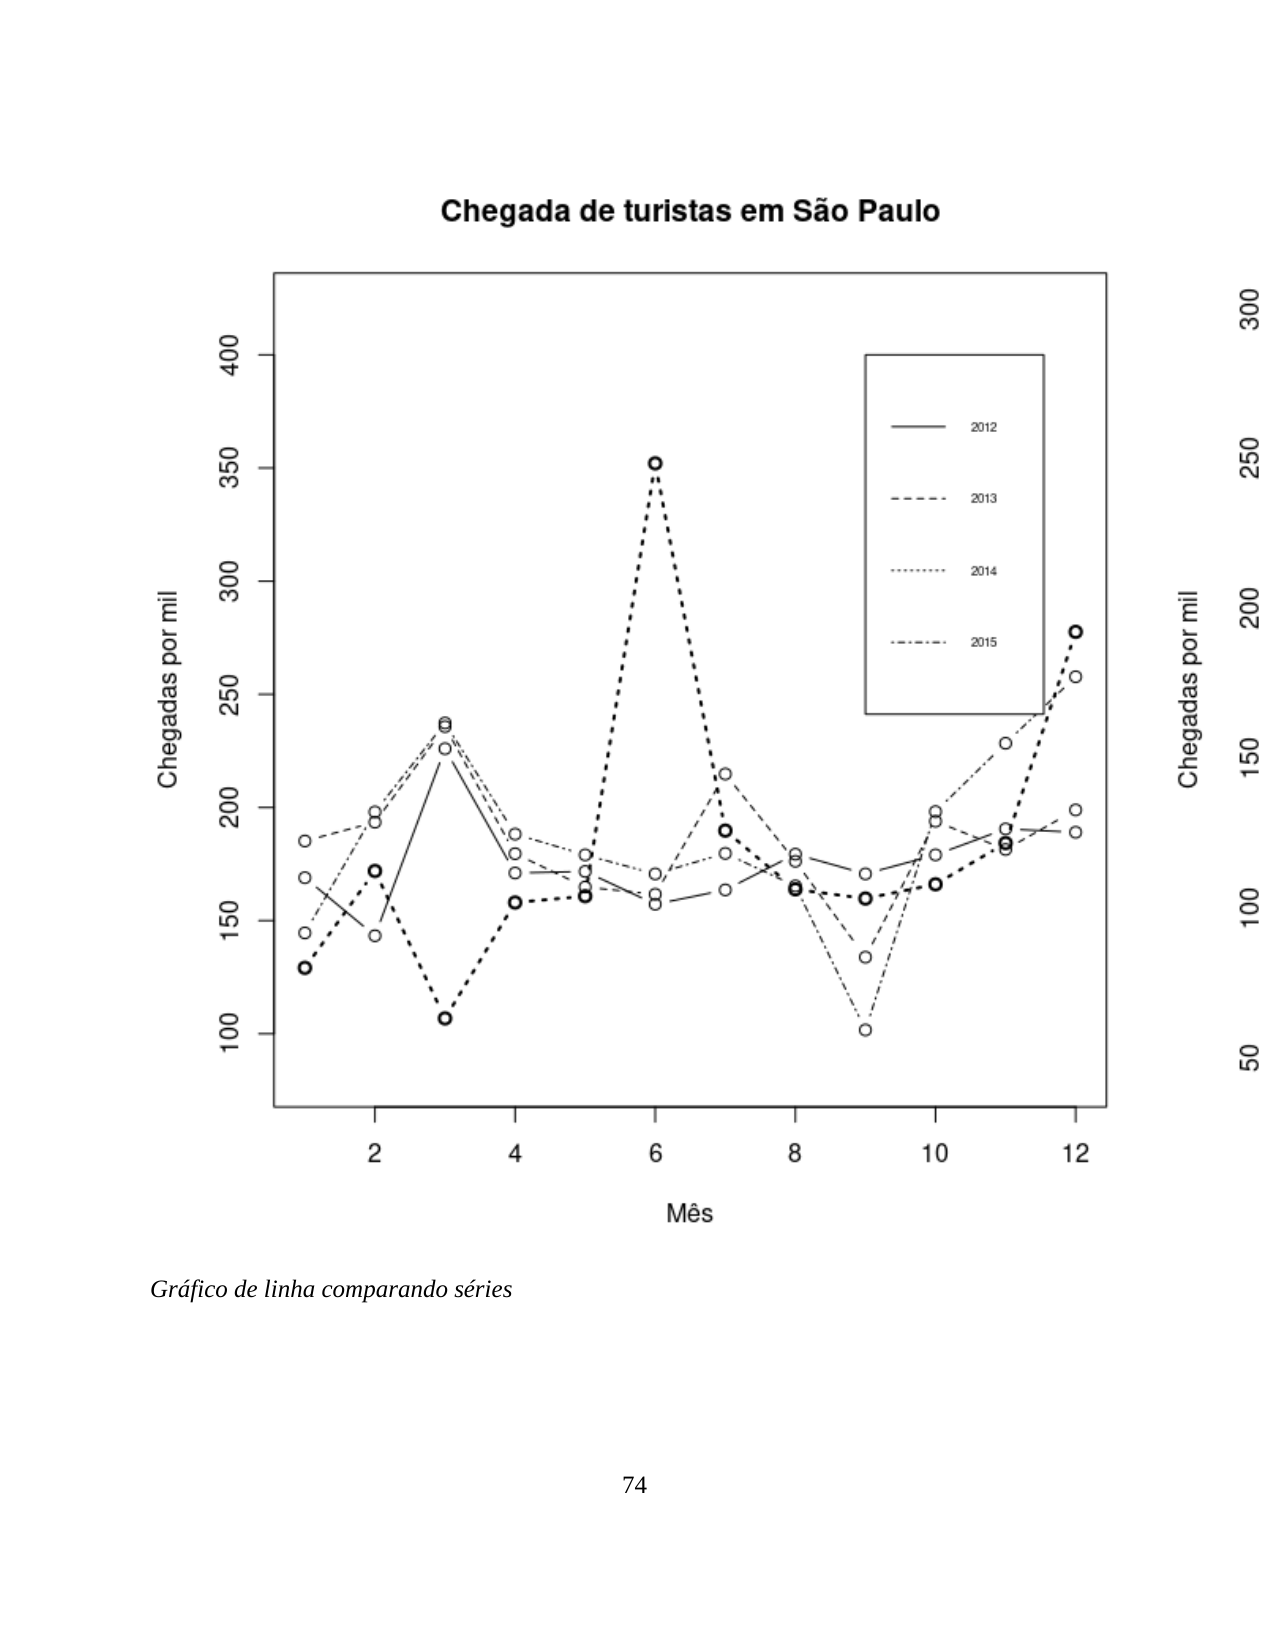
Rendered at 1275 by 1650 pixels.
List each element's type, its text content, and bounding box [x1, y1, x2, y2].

text Gráfico de linha comparando séries [150, 1274, 1125, 1303]
picture [150, 150, 1275, 1262]
